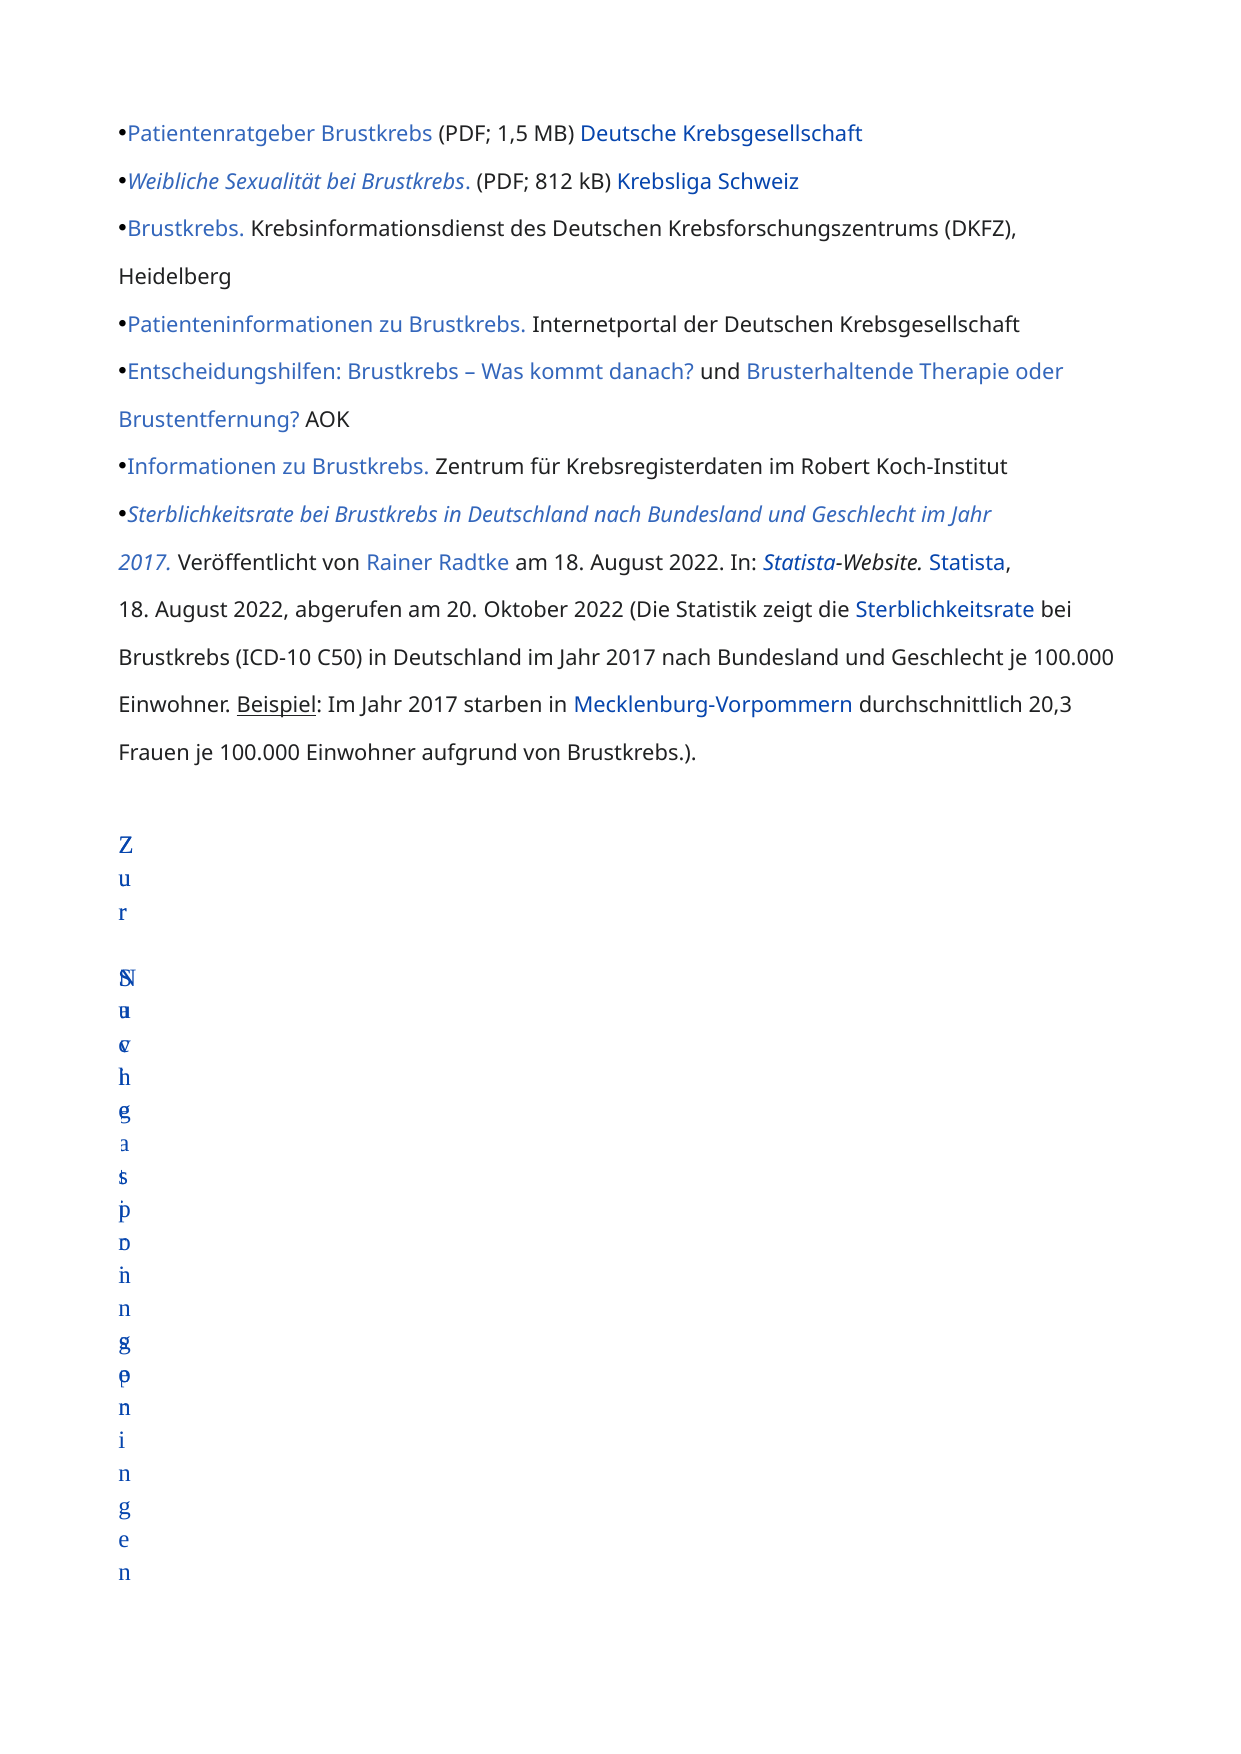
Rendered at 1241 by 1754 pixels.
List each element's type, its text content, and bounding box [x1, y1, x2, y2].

list Weibliche Sexualität bei Brustkrebs. (PDF; 812 kB) Krebsliga Schweiz [118, 166, 1122, 196]
list Patientenratgeber Brustkrebs (PDF; 1,5 MB) Deutsche Krebsgesellschaft [118, 118, 1122, 148]
list Entscheidungshilfen: Brustkrebs – Was kommt danach? und Brusterhaltende Therapie oder Brustentfernung? AOK [118, 356, 1122, 433]
list Sterblichkeitsrate bei Brustkrebs in Deutschland nach Bundesland und Geschlecht im Jahr 2017. Veröffentlicht von Rainer Radtke am 18. August 2022. In: Statista-Website. Statista, 18. August 2022, abgerufen am 20. Oktober 2022 (Die Statistik zeigt die Sterblichkeitsrate bei Brustkrebs (ICD-10 C50) in Deutschland im Jahr 2017 nach Bundesland und Geschlecht je 100.000 Einwohner. Beispiel: Im Jahr 2017 starben in Mecklenburg-Vorpommern durchschnittlich 20,3 Frauen je 100.000 Einwohner aufgrund von Brustkrebs.). [118, 499, 1122, 767]
list Informationen zu Brustkrebs. Zentrum für Krebsregisterdaten im Robert Koch-Institut [118, 451, 1122, 481]
list Brustkrebs. Krebsinformationsdienst des Deutschen Krebsforschungszentrums (DKFZ), Heidelberg [118, 213, 1122, 291]
list Patienteninformationen zu Brustkrebs. Internetportal der Deutschen Krebsgesellschaft [118, 308, 1122, 338]
